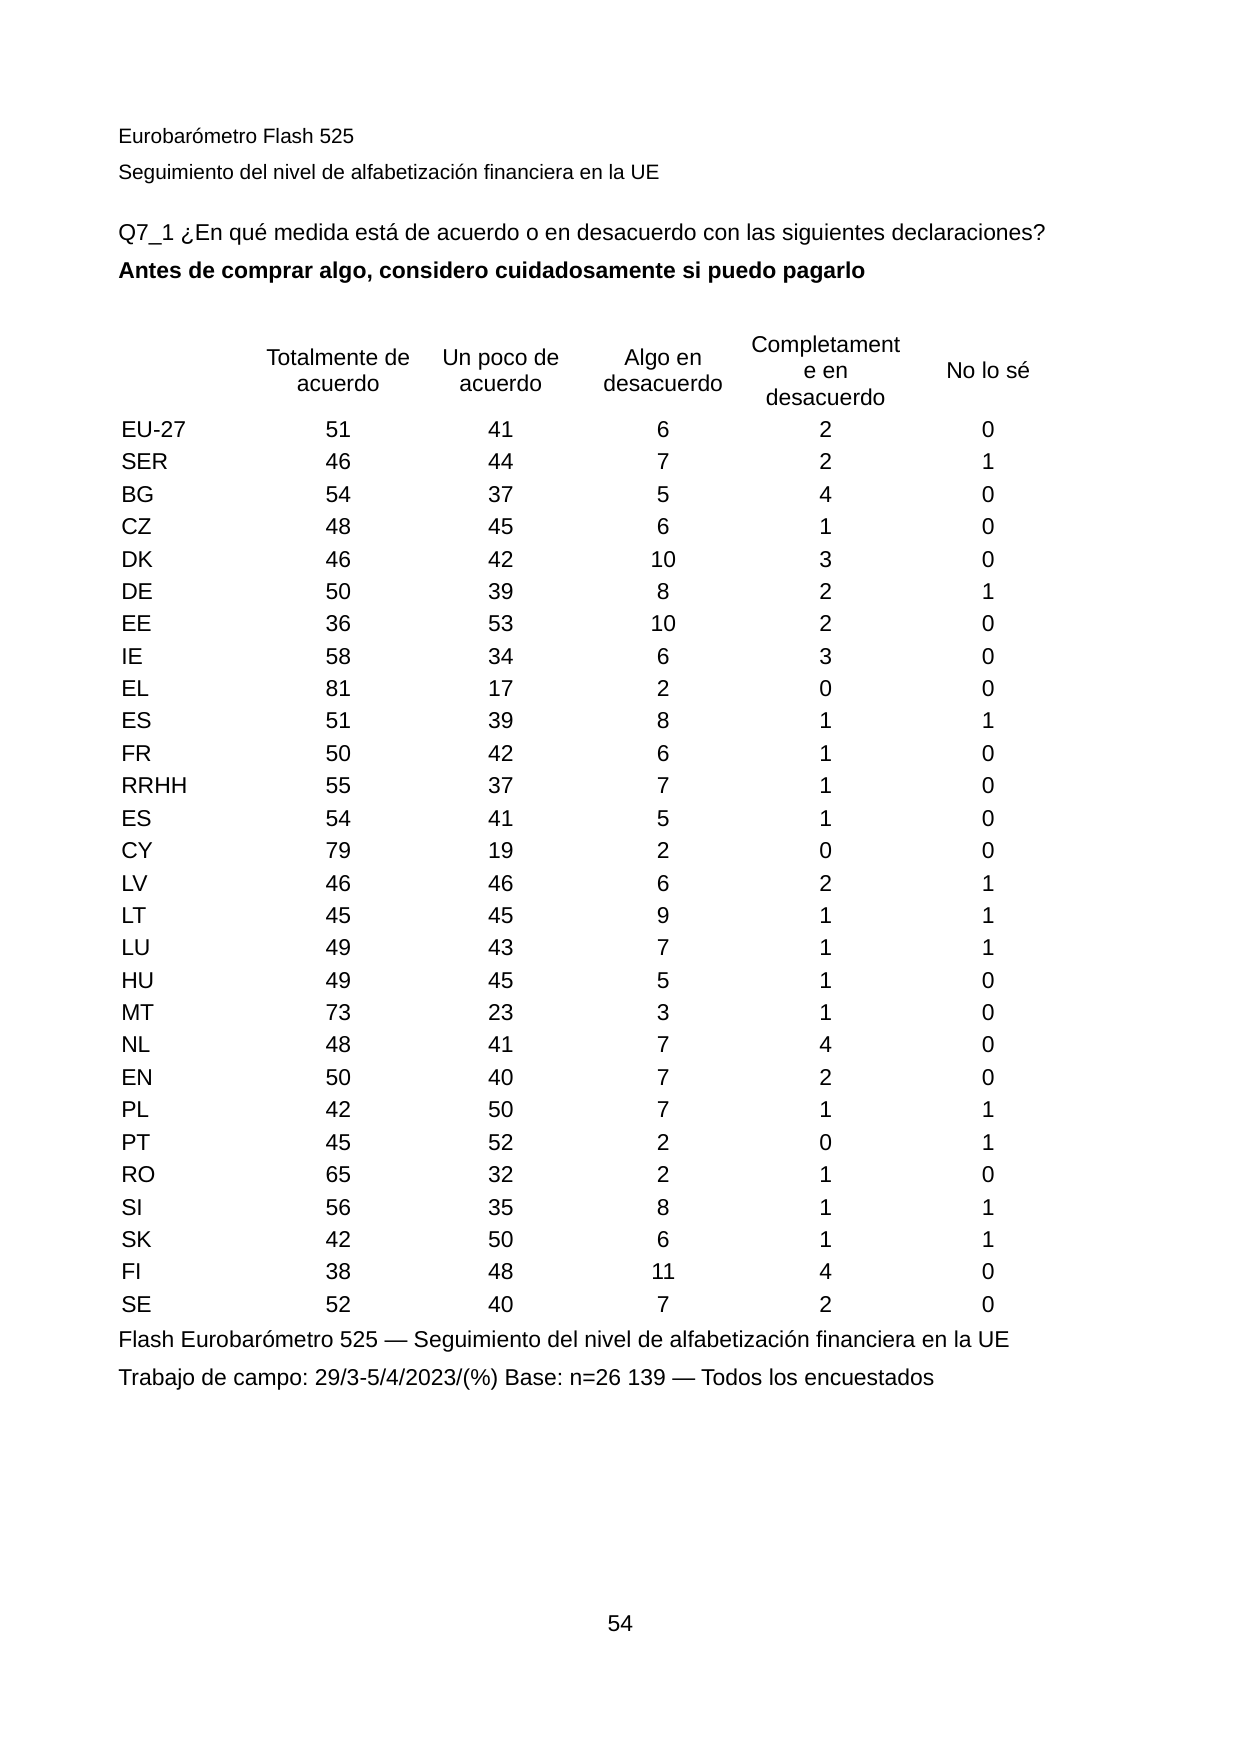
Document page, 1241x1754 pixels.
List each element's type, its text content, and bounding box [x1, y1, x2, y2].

table_cell BG [118, 478, 257, 510]
table_cell 6 [582, 866, 744, 899]
table_cell 54 [257, 478, 419, 510]
table_cell 51 [257, 413, 419, 445]
table_cell 6 [582, 737, 744, 769]
table_cell RO [118, 1158, 257, 1190]
table_cell CY [118, 834, 257, 866]
table_cell 38 [257, 1255, 419, 1288]
table_cell 56 [257, 1190, 419, 1223]
table_cell 32 [419, 1158, 582, 1190]
table_cell 81 [257, 672, 419, 704]
table_cell 0 [907, 1061, 1069, 1093]
table_cell 0 [907, 1255, 1069, 1288]
table_cell 5 [582, 478, 744, 510]
table_cell FI [118, 1255, 257, 1288]
table_cell 4 [744, 478, 907, 510]
table_cell 41 [419, 413, 582, 445]
table_cell 2 [744, 445, 907, 478]
table_cell CZ [118, 510, 257, 542]
table_cell 73 [257, 996, 419, 1028]
table_cell 42 [419, 737, 582, 769]
table_cell 5 [582, 802, 744, 834]
table_cell 1 [744, 931, 907, 964]
table_cell 6 [582, 413, 744, 445]
table_cell IE [118, 640, 257, 672]
table_cell 1 [907, 899, 1069, 931]
table_cell 2 [582, 1158, 744, 1190]
table_cell 1 [744, 1190, 907, 1223]
table_cell PL [118, 1093, 257, 1126]
table_cell 48 [257, 510, 419, 542]
table_cell LT [118, 899, 257, 931]
table_cell 41 [419, 802, 582, 834]
table_cell 1 [744, 769, 907, 802]
table_cell 50 [419, 1223, 582, 1255]
table_cell 50 [257, 575, 419, 607]
table_cell 45 [419, 899, 582, 931]
table_cell 4 [744, 1255, 907, 1288]
table_cell 0 [907, 413, 1069, 445]
table_cell SI [118, 1190, 257, 1223]
table_cell 34 [419, 640, 582, 672]
table_cell 8 [582, 1190, 744, 1223]
table_cell 11 [582, 1255, 744, 1288]
table_cell 50 [257, 737, 419, 769]
table_cell HU [118, 964, 257, 996]
table_cell 7 [582, 1093, 744, 1126]
table_cell 39 [419, 575, 582, 607]
table_cell EE [118, 607, 257, 640]
table_cell 1 [907, 705, 1069, 737]
table_cell 6 [582, 1223, 744, 1255]
table_cell 3 [744, 640, 907, 672]
table_cell SER [118, 445, 257, 478]
table_cell 0 [907, 543, 1069, 575]
table_cell NL [118, 1029, 257, 1061]
table_cell 3 [744, 543, 907, 575]
table_cell 7 [582, 931, 744, 964]
table_cell 1 [744, 802, 907, 834]
table_cell 45 [419, 510, 582, 542]
table_cell 19 [419, 834, 582, 866]
table_cell 49 [257, 931, 419, 964]
table_cell 0 [907, 1288, 1069, 1320]
table_cell 0 [907, 510, 1069, 542]
table_cell SK [118, 1223, 257, 1255]
table_cell FR [118, 737, 257, 769]
table_cell 0 [907, 834, 1069, 866]
table_cell 6 [582, 640, 744, 672]
table_cell 46 [257, 445, 419, 478]
table_cell 0 [744, 1126, 907, 1158]
table_cell 50 [419, 1093, 582, 1126]
table_cell 8 [582, 705, 744, 737]
table_cell 52 [257, 1288, 419, 1320]
table_cell 2 [744, 1061, 907, 1093]
table_cell ES [118, 802, 257, 834]
table_cell 0 [907, 672, 1069, 704]
table_cell DK [118, 543, 257, 575]
table_cell 7 [582, 769, 744, 802]
table_cell 52 [419, 1126, 582, 1158]
table_cell 41 [419, 1029, 582, 1061]
table_cell 42 [257, 1223, 419, 1255]
table_cell 1 [907, 1223, 1069, 1255]
table_cell 1 [744, 964, 907, 996]
table_cell 2 [582, 672, 744, 704]
table_cell 0 [907, 769, 1069, 802]
table_cell 40 [419, 1061, 582, 1093]
table_cell 42 [419, 543, 582, 575]
table_cell 49 [257, 964, 419, 996]
table_cell 43 [419, 931, 582, 964]
table_cell 6 [582, 510, 744, 542]
table_cell 48 [419, 1255, 582, 1288]
table_cell 65 [257, 1158, 419, 1190]
table_cell 36 [257, 607, 419, 640]
table_cell 1 [744, 510, 907, 542]
table_cell 1 [744, 1158, 907, 1190]
text Flash Eurobarómetro 525 — Seguimiento del nivel de alfabetización financiera en la UE [118, 1326, 1122, 1352]
table_cell 46 [257, 543, 419, 575]
table_cell 2 [582, 1126, 744, 1158]
table_cell 0 [907, 640, 1069, 672]
table_cell ES [118, 705, 257, 737]
table_cell 0 [907, 1158, 1069, 1190]
table_cell 35 [419, 1190, 582, 1223]
table_cell LU [118, 931, 257, 964]
table_cell EL [118, 672, 257, 704]
table_cell 1 [744, 899, 907, 931]
table_cell 9 [582, 899, 744, 931]
table_cell 44 [419, 445, 582, 478]
table_cell 2 [744, 866, 907, 899]
text Antes de comprar algo, considero cuidadosamente si puedo pagarlo [118, 257, 1122, 284]
table_cell EN [118, 1061, 257, 1093]
table_cell 7 [582, 1029, 744, 1061]
table_cell 10 [582, 543, 744, 575]
table_header Un poco de acuerdo [419, 328, 582, 413]
table_cell 45 [257, 899, 419, 931]
table_cell 53 [419, 607, 582, 640]
text Q7_1 ¿En qué medida está de acuerdo o en desacuerdo con las siguientes declaraciones? [118, 219, 1122, 246]
table_cell 5 [582, 964, 744, 996]
table_cell 39 [419, 705, 582, 737]
table_cell 1 [744, 996, 907, 1028]
table_cell 4 [744, 1029, 907, 1061]
text Trabajo de campo: 29/3-5/4/2023/(%) Base: n=26 139 — Todos los encuestados [118, 1364, 1122, 1391]
table_cell 0 [744, 672, 907, 704]
table_cell 7 [582, 1288, 744, 1320]
table_cell 0 [744, 834, 907, 866]
table_cell 46 [419, 866, 582, 899]
table_cell 0 [907, 996, 1069, 1028]
table_cell 0 [907, 1029, 1069, 1061]
table_cell 2 [744, 607, 907, 640]
table_cell 1 [744, 705, 907, 737]
table_cell RRHH [118, 769, 257, 802]
table_cell 0 [907, 802, 1069, 834]
table_cell DE [118, 575, 257, 607]
table_cell LV [118, 866, 257, 899]
table_cell 1 [907, 575, 1069, 607]
table_cell MT [118, 996, 257, 1028]
table_cell SE [118, 1288, 257, 1320]
table_cell 1 [907, 1126, 1069, 1158]
table_cell EU-27 [118, 413, 257, 445]
table_cell 2 [582, 834, 744, 866]
table_cell 2 [744, 1288, 907, 1320]
table_header Algo en desacuerdo [582, 328, 744, 413]
table_cell 3 [582, 996, 744, 1028]
table_cell 37 [419, 478, 582, 510]
table_cell 2 [744, 413, 907, 445]
table_cell 51 [257, 705, 419, 737]
table_cell 7 [582, 445, 744, 478]
table_cell 1 [907, 445, 1069, 478]
table_cell 1 [744, 737, 907, 769]
table_cell 1 [744, 1093, 907, 1126]
table_cell 1 [744, 1223, 907, 1255]
table_header No lo sé [907, 328, 1069, 413]
table_cell 17 [419, 672, 582, 704]
table_cell 46 [257, 866, 419, 899]
table_cell 1 [907, 1093, 1069, 1126]
table_cell 45 [419, 964, 582, 996]
table_cell 10 [582, 607, 744, 640]
table_cell 2 [744, 575, 907, 607]
table_cell PT [118, 1126, 257, 1158]
table_cell 42 [257, 1093, 419, 1126]
table_cell 37 [419, 769, 582, 802]
table_cell 79 [257, 834, 419, 866]
table_cell 40 [419, 1288, 582, 1320]
table_cell 48 [257, 1029, 419, 1061]
table_cell 45 [257, 1126, 419, 1158]
table_cell 0 [907, 478, 1069, 510]
table_cell 0 [907, 737, 1069, 769]
table_header [118, 328, 257, 413]
table_cell 1 [907, 866, 1069, 899]
table_cell 54 [257, 802, 419, 834]
table_cell 50 [257, 1061, 419, 1093]
table_cell 1 [907, 931, 1069, 964]
table_cell 0 [907, 964, 1069, 996]
table_cell 1 [907, 1190, 1069, 1223]
table_cell 58 [257, 640, 419, 672]
table_cell 0 [907, 607, 1069, 640]
table_header Completamente en desacuerdo [744, 328, 907, 413]
table_cell 55 [257, 769, 419, 802]
table_cell 7 [582, 1061, 744, 1093]
table_cell 23 [419, 996, 582, 1028]
table_cell 8 [582, 575, 744, 607]
table_header Totalmente de acuerdo [257, 328, 419, 413]
